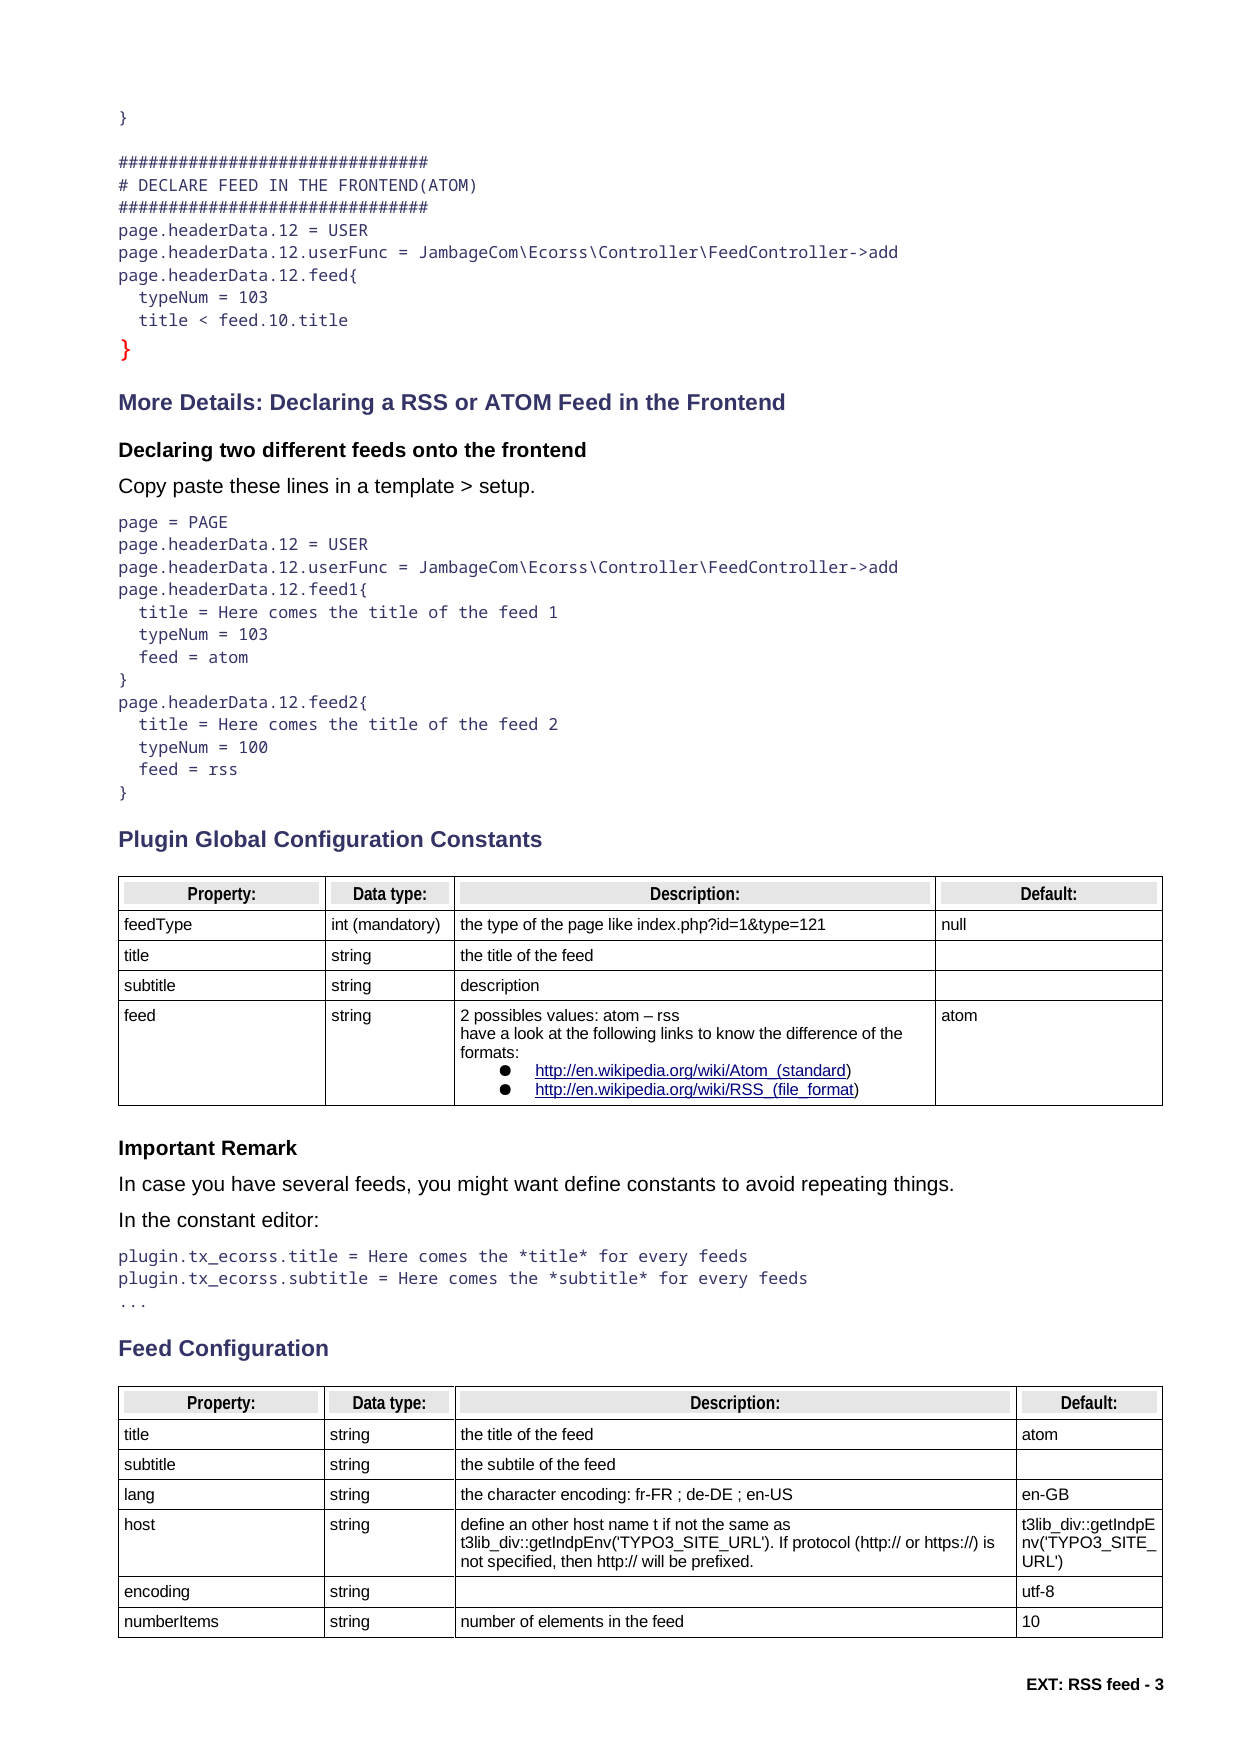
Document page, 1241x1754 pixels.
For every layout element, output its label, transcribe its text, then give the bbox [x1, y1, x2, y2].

table_cell atom [1017, 1420, 1162, 1449]
text title < feed.10.title [118, 309, 1163, 331]
table_header Property: [119, 877, 325, 910]
text page.headerData.12.userFunc = JambageCom\Ecorss\Controller\FeedController->add [118, 556, 1163, 578]
table_cell string [325, 1608, 454, 1637]
table_cell host [119, 1510, 324, 1576]
table_cell [936, 941, 1162, 970]
text ############################### [118, 196, 1163, 219]
subtitle Feed Configuration [118, 1336, 1163, 1362]
table_cell t3lib_div::getIndpEnv('TYPO3_SITE_URL') [1017, 1510, 1162, 1576]
table_cell string [326, 971, 454, 1000]
text title = Here comes the title of the feed 2 [118, 713, 1163, 736]
table_cell the title of the feed [455, 941, 935, 970]
text page.headerData.12 = USER [118, 533, 1163, 556]
subtitle Plugin Global Configuration Constants [118, 827, 1163, 853]
table_cell string [326, 941, 454, 970]
text } [118, 668, 1163, 691]
table_cell the type of the page like index.php?id=1&type=121 [455, 911, 935, 940]
text page.headerData.12 = USER [118, 219, 1163, 241]
text plugin.tx_ecorss.subtitle = Here comes the *subtitle* for every feeds [118, 1267, 1163, 1290]
table_cell [456, 1577, 1016, 1607]
table_cell encoding [119, 1577, 324, 1607]
table_cell string [325, 1510, 454, 1576]
text ... [118, 1290, 1163, 1312]
table_cell string [325, 1420, 454, 1449]
text typeNum = 103 [118, 623, 1163, 646]
table_header Description: [456, 1387, 1016, 1419]
table_cell feedType [119, 911, 325, 940]
table_cell title [119, 1420, 324, 1449]
table_cell subtitle [119, 1450, 324, 1479]
text page = PAGE [118, 511, 1163, 533]
text ############################### [118, 151, 1163, 174]
table_header Default: [936, 877, 1162, 910]
text page.headerData.12.feed2{ [118, 691, 1163, 713]
text typeNum = 100 [118, 736, 1163, 758]
text # DECLARE FEED IN THE FRONTEND(ATOM) [118, 174, 1163, 196]
table_cell define an other host name t if not the same as t3lib_div::getIndpEnv('TYPO3_SITE_URL'). If protocol (http:// or https://) is not specified, then http:// will be prefixed. [456, 1510, 1016, 1576]
text page.headerData.12.feed{ [118, 264, 1163, 286]
text In case you have several feeds, you might want define constants to avoid repeating things. [118, 1173, 1163, 1196]
table_cell description [455, 971, 935, 1000]
text feed = rss [118, 758, 1163, 781]
table_header Property: [119, 1387, 324, 1419]
table_cell atom [936, 1001, 1162, 1105]
table_cell en-GB [1017, 1480, 1162, 1509]
table_cell [1017, 1450, 1162, 1479]
text feed = atom [118, 646, 1163, 668]
table_cell the title of the feed [456, 1420, 1016, 1449]
text plugin.tx_ecorss.title = Here comes the *title* for every feeds [118, 1245, 1163, 1267]
text In the constant editor: [118, 1209, 1163, 1232]
table_cell 10 [1017, 1608, 1162, 1637]
table_cell int (mandatory) [326, 911, 454, 940]
table_cell subtitle [119, 971, 325, 1000]
table_cell feed [119, 1001, 325, 1105]
text Copy paste these lines in a template > setup. [118, 474, 1163, 498]
table_cell string [325, 1480, 454, 1509]
table_cell string [326, 1001, 454, 1105]
text } [118, 106, 1163, 129]
table_cell lang [119, 1480, 324, 1509]
subtitle More Details: Declaring a RSS or ATOM Feed in the Frontend [118, 389, 1163, 415]
table_cell number of elements in the feed [456, 1608, 1016, 1637]
table_header Data type: [325, 1387, 454, 1419]
table_header Default: [1017, 1387, 1162, 1419]
table_header Data type: [326, 877, 454, 910]
table_cell 2 possibles values: atom – rss have a look at the following links to know the difference of the formats: http://en.wikipedia.org/wiki/Atom_(standard) http://en.wikipedia.org/wiki/RSS_(file_format) [455, 1001, 935, 1105]
text Declaring two different feeds onto the frontend [118, 438, 1163, 462]
text } [118, 781, 1163, 803]
table_cell the character encoding: fr-FR ; de-DE ; en-US [456, 1480, 1016, 1509]
table_header Description: [455, 877, 935, 910]
text typeNum = 103 [118, 286, 1163, 309]
text Important Remark [118, 1137, 1163, 1160]
table_cell utf-8 [1017, 1577, 1162, 1607]
text title = Here comes the title of the feed 1 [118, 601, 1163, 623]
table_cell string [325, 1577, 454, 1607]
text page.headerData.12.feed1{ [118, 578, 1163, 601]
table_cell title [119, 941, 325, 970]
text } [118, 331, 1163, 365]
table_cell string [325, 1450, 454, 1479]
text page.headerData.12.userFunc = JambageCom\Ecorss\Controller\FeedController->add [118, 241, 1163, 264]
table_cell null [936, 911, 1162, 940]
table_cell numberItems [119, 1608, 324, 1637]
table_cell [936, 971, 1162, 1000]
table_cell the subtile of the feed [456, 1450, 1016, 1479]
